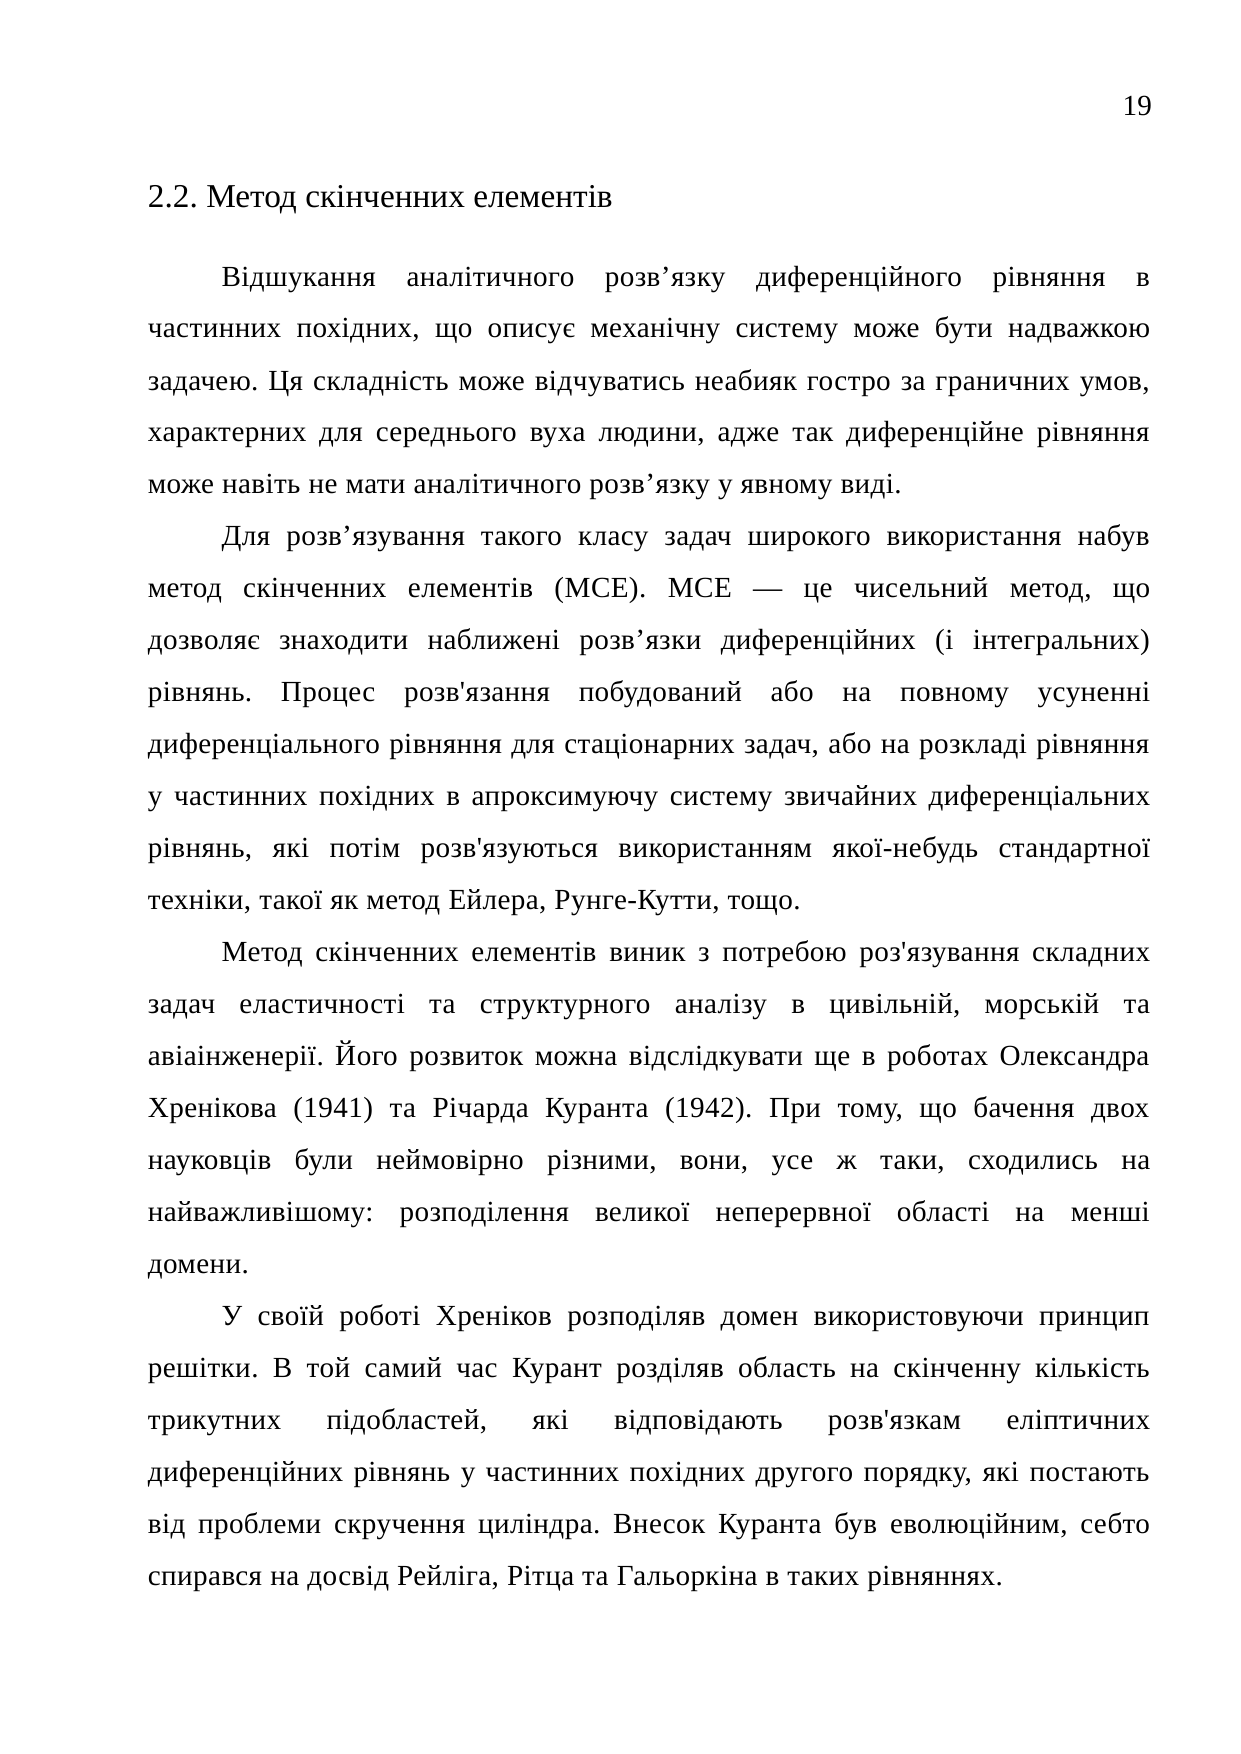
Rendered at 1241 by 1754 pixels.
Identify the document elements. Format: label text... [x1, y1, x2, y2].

text Для розв’язування такого класу задач широкого використання набув метод скінченних елементів (МСЕ). МСЕ — це чисельний метод, що дозволяє знаходити наближені розв’язки диференційних (і інтегральних) рівнянь. Процес розв'язання побудований або на повному усуненні диференціального рівняння для стаціонарних задач, або на розкладі рівняння у частинних похідних в апроксимуючу систему звичайних диференціальних рівнянь, які потім розв'язуються використанням якої-небудь стандартної техніки, такої як метод Ейлера, Рунге-Кутти, тощо. [148, 518, 1152, 916]
text У своїй роботі Хреніков розподіляв домен використовуючи принцип решітки. В той самий час Курант розділяв область на скінченну кількість трикутних підобластей, які відповідають розв'язкам еліптичних диференційних рівнянь у частинних похідних другого порядку, які постають від проблеми скручення циліндра. Внесок Куранта був еволюційним, себто спирався на досвід Рейліга, Рітца та Гальоркіна в таких рівняннях. [148, 1298, 1152, 1592]
text Метод скінченних елементів виник з потребою роз'язування складних задач еластичності та структурного аналізу в цивільній, морській та авіаінженерії. Його розвиток можна відслідкувати ще в роботах Олександра Хренікова (1941) та Річарда Куранта (1942). При тому, що бачення двох науковців були неймовірно різними, вони, усе ж таки, сходились на найважливішому: розподілення великої неперервної області на менші домени. [148, 934, 1152, 1280]
subtitle Метод скінченних елементів [148, 176, 1152, 215]
text Відшукання аналітичного розв’язку диференційного рівняння в частинних похідних, що описує механічну систему може бути надважкою задачею. Ця складність може відчуватись неабияк гостро за граничних умов, характерних для середнього вуха людини, адже так диференційне рівняння може навіть не мати аналітичного розв’язку у явному виді. [148, 259, 1152, 500]
